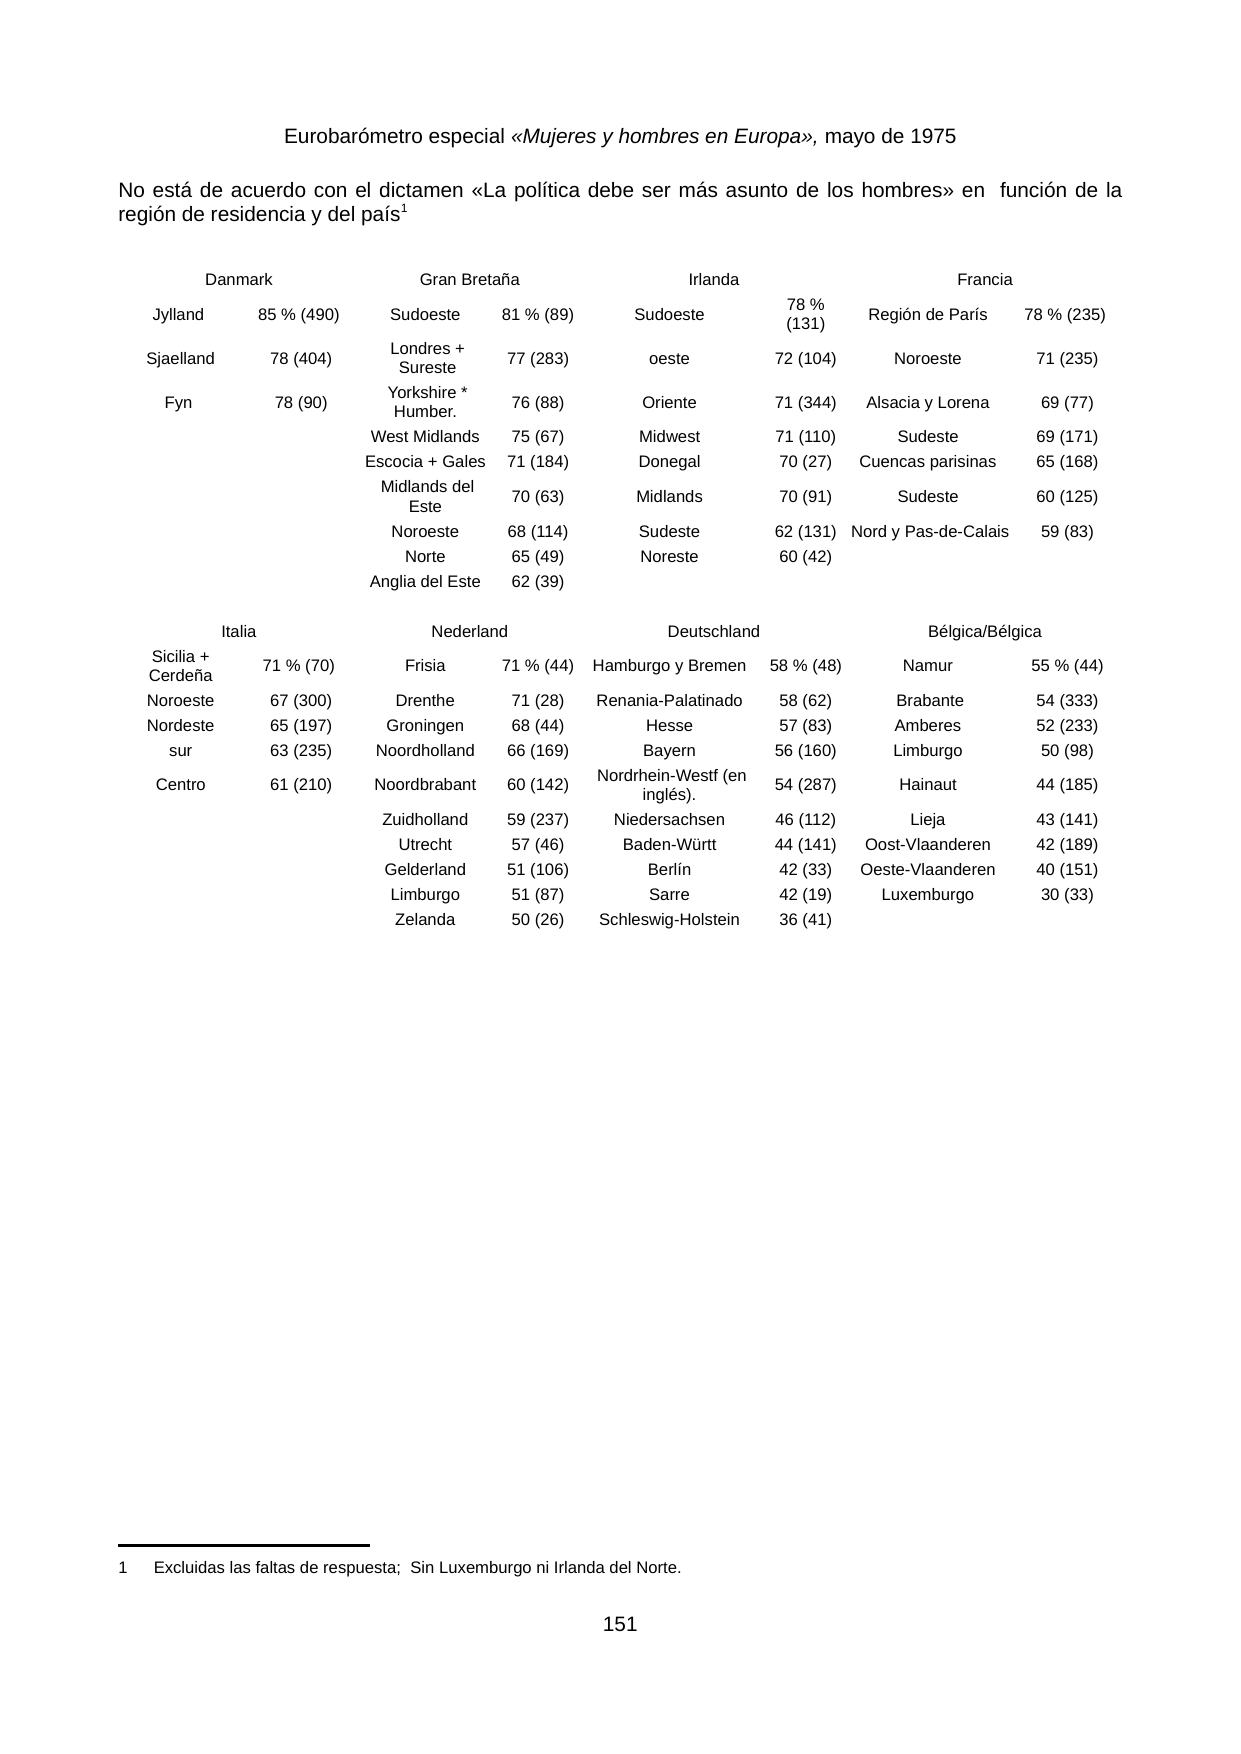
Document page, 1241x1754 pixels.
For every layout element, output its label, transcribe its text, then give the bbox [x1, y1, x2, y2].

table_cell Nordeste [118, 713, 243, 738]
table_cell Namur [848, 644, 1012, 688]
table_cell 60 (142) [496, 763, 580, 807]
table_cell 50 (98) [1013, 738, 1122, 763]
table_cell [1013, 594, 1122, 618]
table_cell Brabante [848, 688, 1012, 713]
table_cell 60 (42) [764, 544, 848, 568]
table_cell 81 % (89) [496, 292, 580, 336]
table_cell 71 % (70) [243, 644, 359, 688]
table_cell Sudeste [580, 519, 763, 543]
table_cell [118, 424, 243, 449]
table_header Francia [848, 267, 1122, 292]
table_cell 66 (169) [496, 738, 580, 763]
table_cell [118, 857, 243, 882]
table_cell 65 (168) [1013, 449, 1122, 474]
table_cell [118, 519, 243, 543]
table_cell 71 (184) [496, 449, 580, 474]
table_cell Luxemburgo [848, 882, 1012, 907]
table_cell Noroeste [359, 519, 496, 543]
table_cell Zuidholland [359, 807, 496, 832]
table_cell 71 (110) [764, 424, 848, 449]
table_cell 51 (87) [496, 882, 580, 907]
table_cell Nederland [359, 619, 580, 643]
table_cell Zelanda [359, 907, 496, 932]
table_cell Sudeste [848, 474, 1012, 518]
table_cell Hamburgo y Bremen [580, 644, 763, 688]
table_cell 70 (91) [764, 474, 848, 518]
table_cell 42 (189) [1013, 832, 1122, 857]
table_cell [118, 882, 243, 907]
table_cell [1013, 907, 1122, 932]
table_cell Londres + Sureste [359, 336, 496, 380]
table_cell [118, 832, 243, 857]
table_cell Midwest [580, 424, 763, 449]
table_cell 63 (235) [243, 738, 359, 763]
table_cell 60 (125) [1013, 474, 1122, 518]
table_cell [243, 519, 359, 543]
table_cell 78 % (131) [764, 292, 848, 336]
table_cell 42 (19) [764, 882, 848, 907]
table_cell sur [118, 738, 243, 763]
table_cell Noreste [580, 544, 763, 568]
table_cell 55 % (44) [1013, 644, 1122, 688]
table_cell 68 (114) [496, 519, 580, 543]
table_cell 69 (171) [1013, 424, 1122, 449]
table_cell Hesse [580, 713, 763, 738]
table_cell [118, 544, 243, 568]
table_cell 61 (210) [243, 763, 359, 807]
table_cell 70 (63) [496, 474, 580, 518]
table_cell Nordrhein-Westf (en inglés). [580, 763, 763, 807]
table_cell 71 (28) [496, 688, 580, 713]
table_header Gran Bretaña [359, 267, 580, 292]
table_cell [243, 907, 359, 932]
table_cell 78 (404) [243, 336, 359, 380]
table_cell [848, 569, 1012, 593]
table_cell 71 (235) [1013, 336, 1122, 380]
table_cell 78 (90) [243, 380, 359, 424]
table_cell [243, 449, 359, 474]
table_cell Midlands del Este [359, 474, 496, 518]
table_cell 57 (83) [764, 713, 848, 738]
table_cell 50 (26) [496, 907, 580, 932]
table_cell Sudoeste [359, 292, 496, 336]
table_cell Limburgo [359, 882, 496, 907]
table_cell Escocia + Gales [359, 449, 496, 474]
table_cell Bayern [580, 738, 763, 763]
table_cell [243, 544, 359, 568]
table_cell 42 (33) [764, 857, 848, 882]
table_cell Baden-Württ [580, 832, 763, 857]
table_cell Yorkshire * Humber. [359, 380, 496, 424]
table_cell Niedersachsen [580, 807, 763, 832]
table_cell Berlín [580, 857, 763, 882]
table_cell [848, 907, 1012, 932]
table_cell 40 (151) [1013, 857, 1122, 882]
table_cell 51 (106) [496, 857, 580, 882]
text No está de acuerdo con el dictamen «La política debe ser más asunto de los hombres» en función de la región de residencia y del país [118, 177, 1122, 225]
table_cell [118, 907, 243, 932]
table_cell 71 (344) [764, 380, 848, 424]
table_cell [1013, 569, 1122, 593]
table_cell Bélgica/Bélgica [848, 619, 1122, 643]
table_cell [118, 474, 243, 518]
table_cell 54 (333) [1013, 688, 1122, 713]
table_cell Midlands [580, 474, 763, 518]
table_cell 44 (141) [764, 832, 848, 857]
table_cell Amberes [848, 713, 1012, 738]
table_cell Centro [118, 763, 243, 807]
table_cell Drenthe [359, 688, 496, 713]
table_cell [243, 832, 359, 857]
table_cell [848, 594, 1012, 618]
table_cell Anglia del Este [359, 569, 496, 593]
table_cell 59 (237) [496, 807, 580, 832]
table_cell [243, 569, 359, 593]
table_cell Oost-Vlaanderen [848, 832, 1012, 857]
table_cell Sicilia + Cerdeña [118, 644, 243, 688]
table_cell [118, 594, 243, 618]
table_cell 67 (300) [243, 688, 359, 713]
table_cell Italia [118, 619, 359, 643]
table_cell Hainaut [848, 763, 1012, 807]
table_cell 85 % (490) [243, 292, 359, 336]
table_cell [243, 882, 359, 907]
table_cell [848, 544, 1012, 568]
table_cell [118, 449, 243, 474]
table_cell Lieja [848, 807, 1012, 832]
table_cell 65 (197) [243, 713, 359, 738]
table_cell [764, 569, 848, 593]
table_cell Alsacia y Lorena [848, 380, 1012, 424]
table_cell 30 (33) [1013, 882, 1122, 907]
table_cell Noordbrabant [359, 763, 496, 807]
table_cell [359, 594, 496, 618]
table_cell 78 % (235) [1013, 292, 1122, 336]
table_cell Sarre [580, 882, 763, 907]
table_cell oeste [580, 336, 763, 380]
table_cell 58 % (48) [764, 644, 848, 688]
table_cell Frisia [359, 644, 496, 688]
table_cell Utrecht [359, 832, 496, 857]
table_cell [243, 474, 359, 518]
table_cell [580, 569, 763, 593]
table_cell 62 (39) [496, 569, 580, 593]
table_cell 72 (104) [764, 336, 848, 380]
table_cell Noordholland [359, 738, 496, 763]
table_cell Oriente [580, 380, 763, 424]
table_cell 57 (46) [496, 832, 580, 857]
table_cell [118, 569, 243, 593]
table_cell Oeste-Vlaanderen [848, 857, 1012, 882]
table_cell 70 (27) [764, 449, 848, 474]
table_cell Fyn [118, 380, 243, 424]
table_cell Gelderland [359, 857, 496, 882]
table_cell 56 (160) [764, 738, 848, 763]
table_cell [243, 424, 359, 449]
table_cell Sudoeste [580, 292, 763, 336]
table_cell [1013, 544, 1122, 568]
table_cell 77 (283) [496, 336, 580, 380]
table_cell 75 (67) [496, 424, 580, 449]
table_cell Noroeste [118, 688, 243, 713]
table_cell 62 (131) [764, 519, 848, 543]
table_cell 76 (88) [496, 380, 580, 424]
table_cell [764, 594, 848, 618]
table_header Danmark [118, 267, 359, 292]
text Excluidas las faltas de respuesta; Sin Luxemburgo ni Irlanda del Norte. [118, 1557, 1122, 1577]
table_cell Limburgo [848, 738, 1012, 763]
table_cell Norte [359, 544, 496, 568]
table_cell Cuencas parisinas [848, 449, 1012, 474]
table_cell 69 (77) [1013, 380, 1122, 424]
table_cell [118, 807, 243, 832]
table_cell Sudeste [848, 424, 1012, 449]
table_cell Groningen [359, 713, 496, 738]
table_cell [243, 594, 359, 618]
table_cell 54 (287) [764, 763, 848, 807]
table_cell Nord y Pas-de-Calais [848, 519, 1012, 543]
table_cell Renania-Palatinado [580, 688, 763, 713]
table_cell 59 (83) [1013, 519, 1122, 543]
table_cell [243, 857, 359, 882]
table_cell 65 (49) [496, 544, 580, 568]
table_cell 43 (141) [1013, 807, 1122, 832]
table_header Irlanda [580, 267, 848, 292]
table_cell Región de París [848, 292, 1012, 336]
table_cell 68 (44) [496, 713, 580, 738]
table_cell [496, 594, 580, 618]
table_cell [243, 807, 359, 832]
table_cell 44 (185) [1013, 763, 1122, 807]
table_cell 52 (233) [1013, 713, 1122, 738]
table_cell 71 % (44) [496, 644, 580, 688]
table_cell Jylland [118, 292, 243, 336]
table_cell Deutschland [580, 619, 848, 643]
table_cell 46 (112) [764, 807, 848, 832]
table_cell West Midlands [359, 424, 496, 449]
table_cell Donegal [580, 449, 763, 474]
table_cell Noroeste [848, 336, 1012, 380]
table_cell Sjaelland [118, 336, 243, 380]
table_cell Schleswig-Holstein [580, 907, 763, 932]
table_cell 58 (62) [764, 688, 848, 713]
table_cell 36 (41) [764, 907, 848, 932]
table_cell [580, 594, 763, 618]
